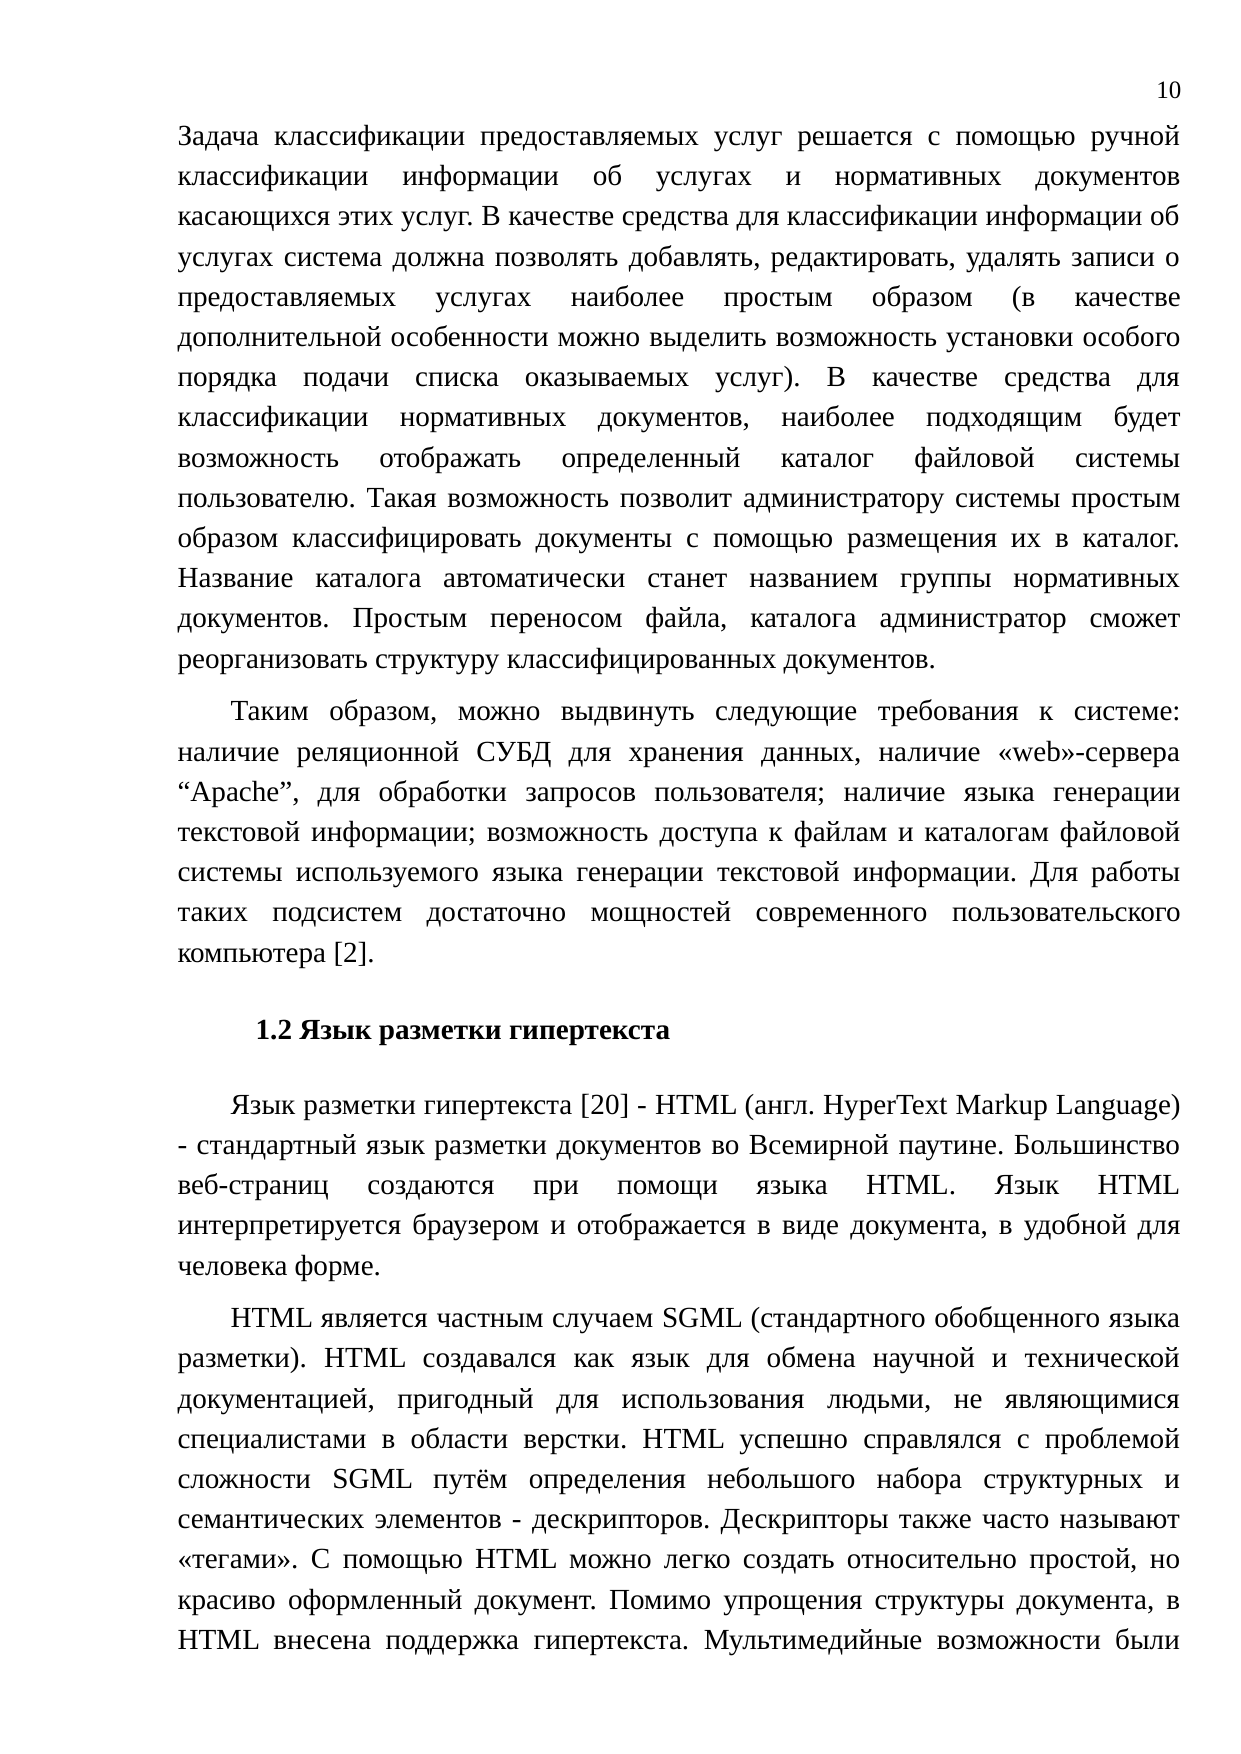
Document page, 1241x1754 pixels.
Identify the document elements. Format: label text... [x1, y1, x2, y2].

subtitle Язык разметки гипертекста [177, 1012, 1181, 1046]
text Задача классификации предоставляемых услуг решается с помощью ручной классификации информации об услугах и нормативных документов касающихся этих услуг. В качестве средства для классификации информации об услугах система должна позволять добавлять, редактировать, удалять записи о предоставляемых услугах наиболее простым образом (в качестве дополнительной особенности можно выделить возможность установки особого порядка подачи списка оказываемых услуг). В качестве средства для классификации нормативных документов, наиболее подходящим будет возможность отображать определенный каталог файловой системы пользователю. Такая возможность позволит администратору системы простым образом классифицировать документы с помощью размещения их в каталог. Название каталога автоматически станет названием группы нормативных документов. Простым переносом файла, каталога администратор сможет реорганизовать структуру классифицированных документов. [177, 118, 1181, 674]
text HTML является частным случаем SGML (стандартного обобщенного языка разметки). HTML создавался как язык для обмена научной и технической документацией, пригодный для использования людьми, не являющимися специалистами в области верстки. HTML успешно справлялся с проблемой сложности SGML путём определения небольшого набора структурных и семантических элементов - дескрипторов. Дескрипторы также часто называют «тегами». С помощью HTML можно легко создать относительно простой, но красиво оформленный документ. Помимо упрощения структуры документа, в HTML внесена поддержка гипертекста. Мультимедийные возможности были [177, 1300, 1181, 1656]
text Язык разметки гипертекста [20] - HTML (англ. HyperText Markup Language) - стандартный язык разметки документов во Всемирной паутине. Большинство веб-страниц создаются при помощи языка HTML. Язык HTML интерпретируется браузером и отображается в виде документа, в удобной для человека форме. [177, 1087, 1181, 1281]
text Таким образом, можно выдвинуть следующие требования к системе: наличие реляционной СУБД для хранения данных, наличие «web»-сервера “Apache”, для обработки запросов пользователя; наличие языка генерации текстовой информации; возможность доступа к файлам и каталогам файловой системы используемого языка генерации текстовой информации. Для работы таких подсистем достаточно мощностей современного пользовательского компьютера [2]. [177, 693, 1181, 968]
